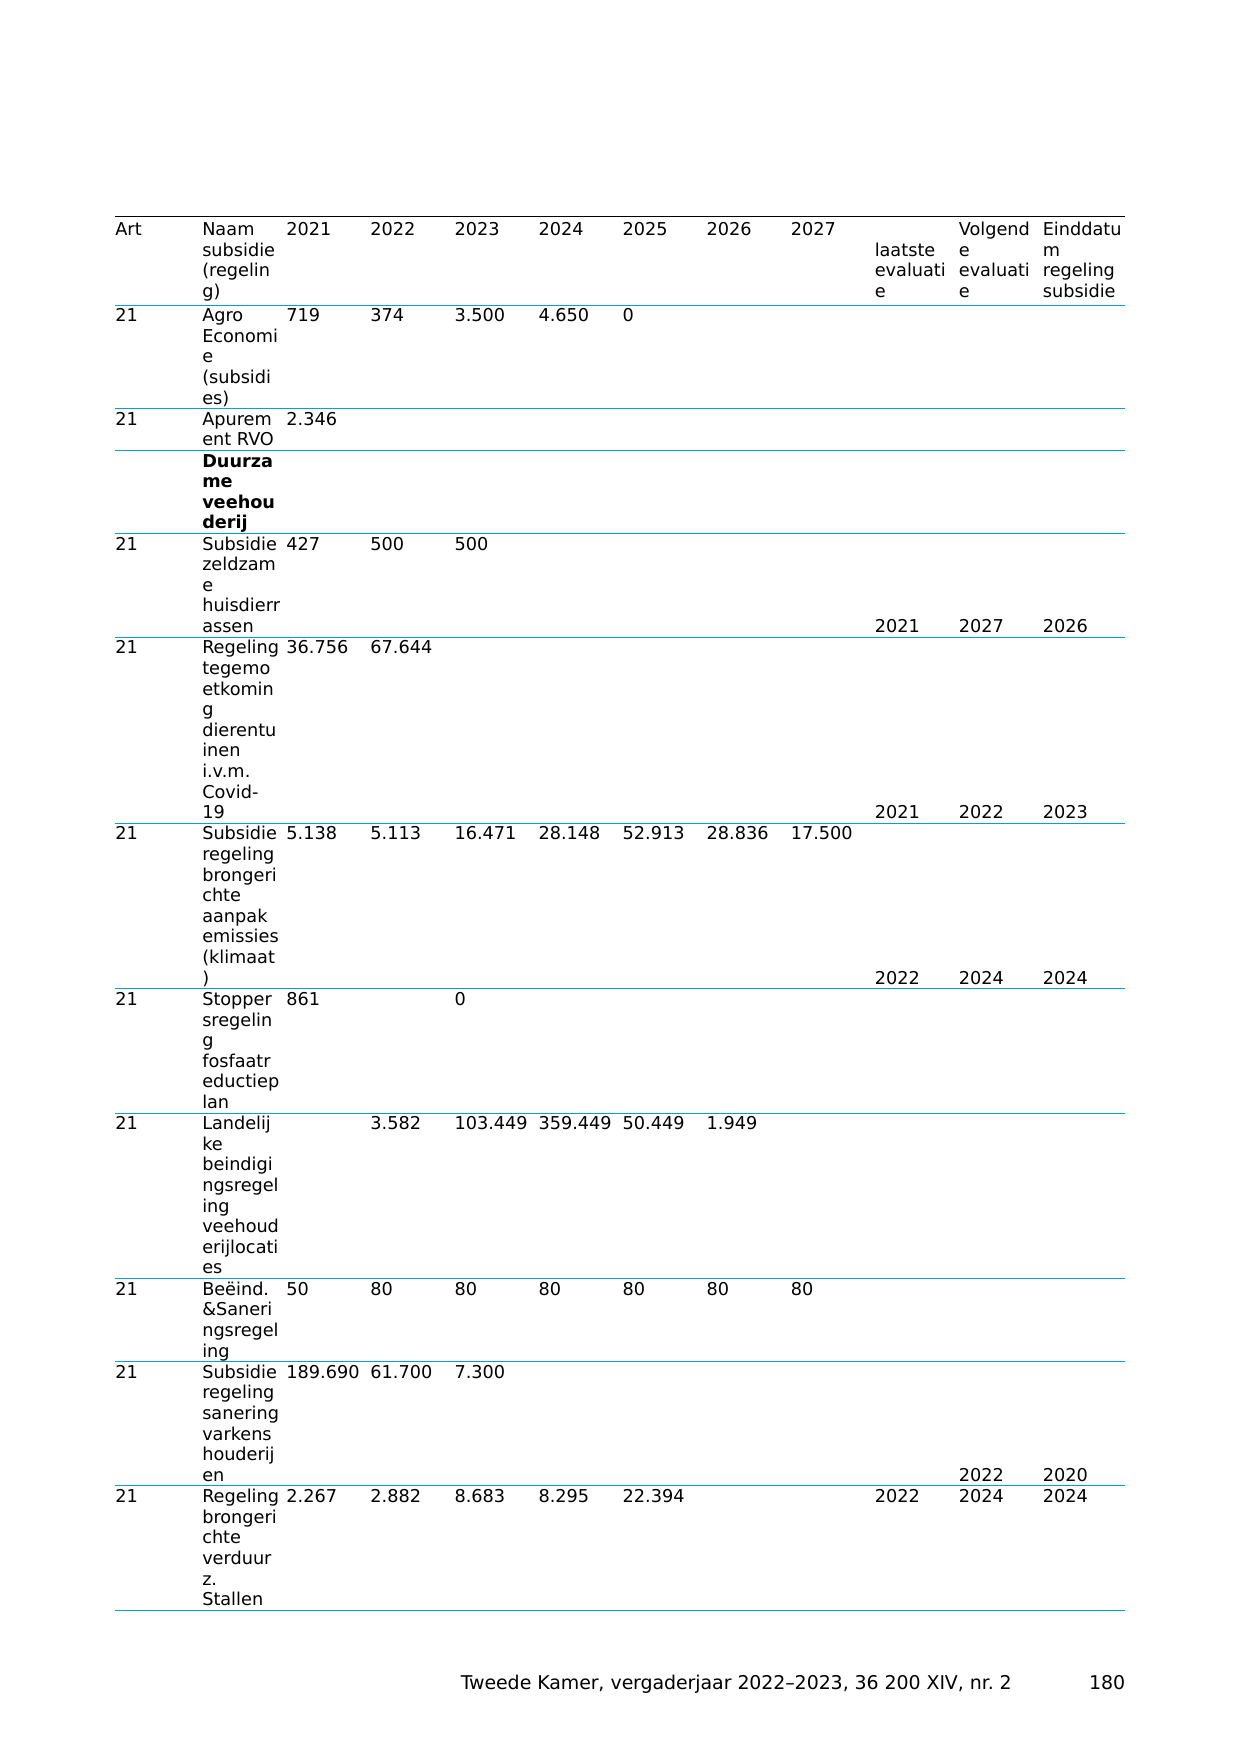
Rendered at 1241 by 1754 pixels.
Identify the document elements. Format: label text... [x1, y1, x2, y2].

table_cell 427 [283, 534, 367, 637]
table_cell Stoppersregeling fosfaatreductieplan [199, 989, 283, 1113]
table_cell 80 [788, 1279, 872, 1361]
table_cell [535, 534, 619, 637]
table_cell 21 [115, 1114, 199, 1278]
table_cell 21 [115, 306, 199, 408]
table_cell [283, 451, 367, 533]
table_cell [704, 534, 788, 637]
table_cell Einddatum regeling subsidie [1040, 217, 1125, 304]
table_cell [788, 989, 872, 1113]
table_cell [704, 638, 788, 823]
table_cell [788, 451, 872, 533]
table_cell 80 [620, 1279, 703, 1361]
table_cell 8.683 [451, 1486, 535, 1610]
table_cell 2027 [788, 217, 872, 304]
table_cell 2024 [1040, 824, 1125, 988]
table_cell 1.949 [704, 1114, 788, 1278]
table_cell Subsidieregeling sanering varkenshouderijen [199, 1362, 283, 1485]
table_cell 36.756 [283, 638, 367, 823]
table_cell 16.471 [451, 824, 535, 988]
table_cell [956, 306, 1040, 408]
table_cell 80 [367, 1279, 451, 1361]
table_cell [704, 409, 788, 450]
table_cell 0 [620, 306, 703, 408]
table_cell 21 [115, 1486, 199, 1610]
table_cell 7.300 [451, 1362, 535, 1485]
table_cell [367, 989, 451, 1113]
table_cell 861 [283, 989, 367, 1113]
table_cell [704, 989, 788, 1113]
table_cell Subsidie zeldzame huisdierrassen [199, 534, 283, 637]
table_cell 500 [367, 534, 451, 637]
table_cell 2021 [872, 534, 956, 637]
table_cell 2022 [367, 217, 451, 304]
table_cell [1040, 1279, 1125, 1361]
table_cell 2021 [872, 638, 956, 823]
table_cell [872, 409, 956, 450]
table_cell [872, 1279, 956, 1361]
table_cell 28.836 [704, 824, 788, 988]
table_cell [535, 1362, 619, 1485]
table_cell [704, 451, 788, 533]
table_cell [872, 989, 956, 1113]
table_cell 3.582 [367, 1114, 451, 1278]
table_cell 2022 [956, 638, 1040, 823]
table_cell [788, 409, 872, 450]
table_cell 2023 [451, 217, 535, 304]
table_cell 8.295 [535, 1486, 619, 1610]
table_cell 67.644 [367, 638, 451, 823]
table_cell 103.449 [451, 1114, 535, 1278]
table_cell [1040, 451, 1125, 533]
table_cell 374 [367, 306, 451, 408]
table_cell [1040, 409, 1125, 450]
table_cell 2.882 [367, 1486, 451, 1610]
table_cell [872, 1362, 956, 1485]
table_cell [620, 534, 703, 637]
table_cell [283, 1114, 367, 1278]
table_cell 0 [451, 989, 535, 1113]
table_cell Volgende evaluatie [956, 217, 1040, 304]
table_cell 2.267 [283, 1486, 367, 1610]
table_cell 359.449 [535, 1114, 619, 1278]
table_cell 50.449 [620, 1114, 703, 1278]
table_cell 2021 [283, 217, 367, 304]
table_cell 2026 [704, 217, 788, 304]
table_cell [535, 409, 619, 450]
table_cell 189.690 [283, 1362, 367, 1485]
table_cell 21 [115, 638, 199, 823]
table_cell [788, 1114, 872, 1278]
table_cell 2024 [1040, 1486, 1125, 1610]
table_cell [451, 638, 535, 823]
table_cell [451, 409, 535, 450]
table_cell [115, 451, 199, 533]
table_cell [535, 638, 619, 823]
table_cell 4.650 [535, 306, 619, 408]
table_cell [535, 989, 619, 1113]
table_cell [956, 1114, 1040, 1278]
table_cell [872, 306, 956, 408]
table_cell [1040, 1114, 1125, 1278]
table_cell 5.138 [283, 824, 367, 988]
table_cell [788, 1362, 872, 1485]
table_cell 21 [115, 534, 199, 637]
table_cell 50 [283, 1279, 367, 1361]
table_cell 2024 [956, 1486, 1040, 1610]
table_cell laatste evaluatie [872, 217, 956, 304]
table_cell Beëind.&Saneringsregeling [199, 1279, 283, 1361]
table_cell [620, 1362, 703, 1485]
table_cell [872, 451, 956, 533]
table_cell [620, 989, 703, 1113]
table_cell [956, 409, 1040, 450]
table_cell [620, 451, 703, 533]
table_cell [1040, 989, 1125, 1113]
table_cell Landelijke beindigingsregeling veehouderijlocaties [199, 1114, 283, 1278]
table_cell 61.700 [367, 1362, 451, 1485]
table_cell 500 [451, 534, 535, 637]
table_cell [535, 451, 619, 533]
table_cell 21 [115, 1362, 199, 1485]
table_cell 2023 [1040, 638, 1125, 823]
table_cell 2020 [1040, 1362, 1125, 1485]
table_cell [704, 1486, 788, 1610]
table_cell 21 [115, 989, 199, 1113]
table_cell 52.913 [620, 824, 703, 988]
table_cell 22.394 [620, 1486, 703, 1610]
table_cell 2025 [620, 217, 703, 304]
table_cell 2024 [956, 824, 1040, 988]
table_cell 2022 [956, 1362, 1040, 1485]
table_cell 17.500 [788, 824, 872, 988]
table_cell 2024 [535, 217, 619, 304]
table_cell 2022 [872, 1486, 956, 1610]
table_cell 2027 [956, 534, 1040, 637]
table_cell [872, 1114, 956, 1278]
table_cell Subsidieregeling brongerichte aanpak emissies (klimaat) [199, 824, 283, 988]
table_cell 2.346 [283, 409, 367, 450]
table_cell 21 [115, 824, 199, 988]
table_cell [956, 989, 1040, 1113]
table_cell [956, 451, 1040, 533]
table_cell 2026 [1040, 534, 1125, 637]
table_cell [620, 638, 703, 823]
table_cell [620, 409, 703, 450]
table_cell Agro Economie (subsidies) [199, 306, 283, 408]
table_cell 21 [115, 1279, 199, 1361]
table_cell [367, 451, 451, 533]
table_cell Regeling brongerichte verduurz. Stallen [199, 1486, 283, 1610]
table_cell Art [115, 217, 199, 304]
table_cell 21 [115, 409, 199, 450]
table_header Subsidies (bedragen x 1.000 euro) [115, 191, 1125, 216]
table_cell Duurzame veehouderij [199, 451, 283, 533]
table_cell [788, 638, 872, 823]
table_cell 5.113 [367, 824, 451, 988]
table_cell Naam subsidie (regeling) [199, 217, 283, 304]
table_cell 80 [535, 1279, 619, 1361]
table_cell [788, 1486, 872, 1610]
table_cell [1040, 306, 1125, 408]
table_cell 3.500 [451, 306, 535, 408]
table_cell Regeling tegemoetkoming dierentuinen i.v.m. Covid-19 [199, 638, 283, 823]
table_cell 80 [451, 1279, 535, 1361]
table_cell 2022 [872, 824, 956, 988]
table_cell 28.148 [535, 824, 619, 988]
table_cell 80 [704, 1279, 788, 1361]
table_cell [367, 409, 451, 450]
table_cell [956, 1279, 1040, 1361]
table_cell [788, 306, 872, 408]
table_cell [704, 306, 788, 408]
table_cell [451, 451, 535, 533]
table_cell 719 [283, 306, 367, 408]
table_cell Apurement RVO [199, 409, 283, 450]
table_cell [704, 1362, 788, 1485]
table_cell [788, 534, 872, 637]
